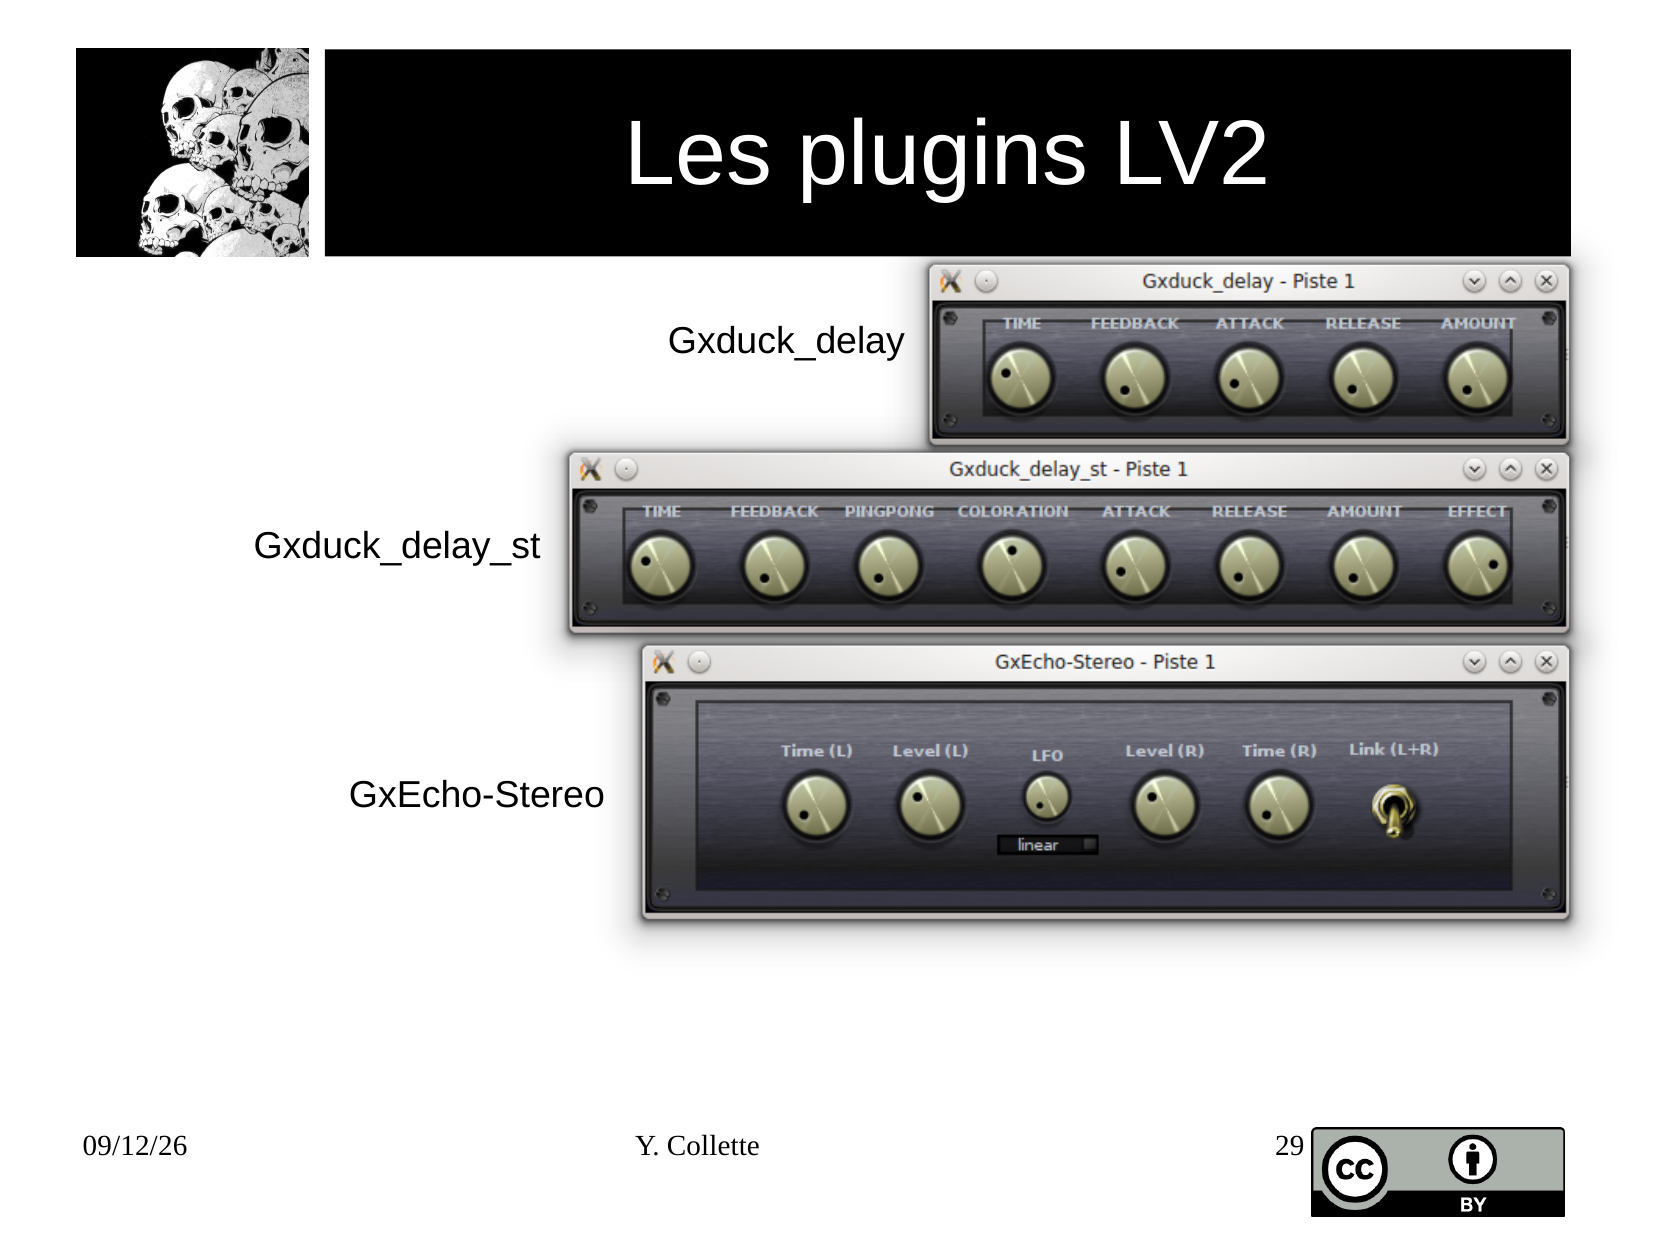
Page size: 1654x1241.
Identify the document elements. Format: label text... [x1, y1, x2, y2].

picture [1311, 1127, 1565, 1217]
text_box GxEcho-Stereo [334, 766, 633, 833]
title Les plugins LV2 [324, 49, 1571, 257]
picture [507, 202, 1632, 982]
picture [76, 48, 309, 257]
text_box Gxduck_delay_st [238, 517, 578, 584]
text_box Gxduck_delay [653, 312, 867, 379]
